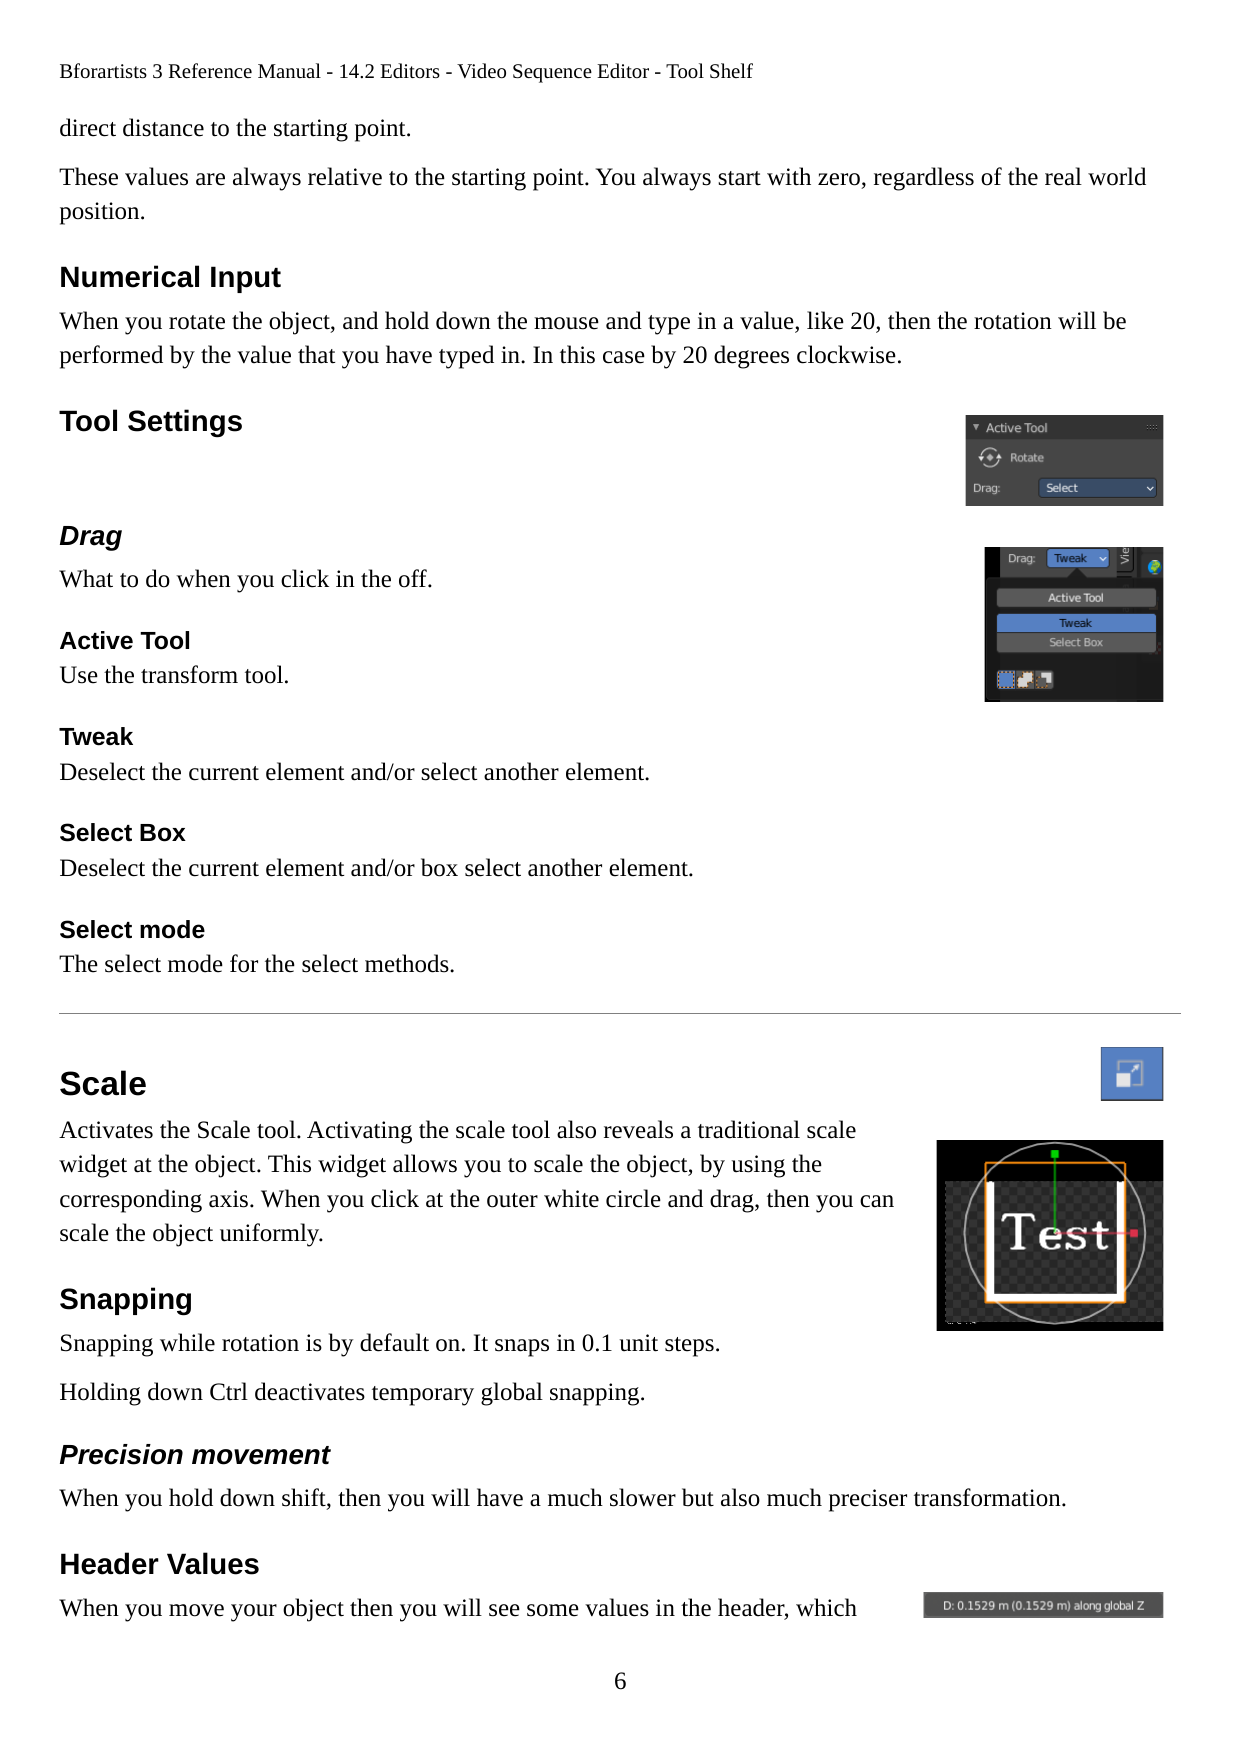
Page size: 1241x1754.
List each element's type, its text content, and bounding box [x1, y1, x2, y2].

subtitle Drag [59, 520, 1181, 552]
text direct distance to the starting point. [59, 113, 1181, 141]
text Deselect the current element and/or box select another element. [59, 853, 1181, 882]
picture [936, 1140, 1164, 1331]
text When you move your object then you will see some values in the header, which [59, 1593, 1181, 1622]
text Use the transform tool. [59, 661, 984, 689]
subtitle Snapping [59, 1282, 936, 1316]
text What to do when you click in the off. [59, 564, 984, 593]
text When you rotate the object, and hold down the mouse and type in a value, like 20, then the rotation will be performed by the value that you have typed in. In this case by 20 degrees clockwise. [59, 306, 1181, 369]
text These values are always relative to the starting point. You always start with zero, regardless of the real world position. [59, 162, 1181, 225]
text When you hold down shift, then you will have a much slower but also much preciser transformation. [59, 1483, 1181, 1512]
subtitle Active Tool [59, 626, 984, 654]
text [1164, 661, 1181, 689]
text Activates the Scale tool. Activating the scale tool also reveals a traditional scale widget at the object. This widget allows you to scale the object, by using the corresponding axis. When you click at the outer white circle and drag, then you can scale the object uniformly. [59, 1115, 1181, 1247]
subtitle [1164, 1282, 1181, 1316]
picture [984, 547, 1164, 702]
subtitle [1164, 626, 1181, 654]
subtitle Select mode [59, 915, 1181, 943]
text Holding down Ctrl deactivates temporary global snapping. [59, 1377, 1181, 1406]
picture [1100, 1047, 1164, 1101]
subtitle Select Box [59, 818, 1181, 847]
subtitle Tweak [59, 722, 1181, 751]
picture [923, 1592, 1164, 1618]
picture [965, 415, 1164, 506]
subtitle Numerical Input [59, 260, 1181, 293]
text The select mode for the select methods. [59, 949, 1181, 978]
subtitle Scale [59, 1064, 1181, 1102]
subtitle Precision movement [59, 1439, 1181, 1471]
text Deselect the current element and/or select another element. [59, 757, 1181, 786]
text Snapping while rotation is by default on. It snaps in 0.1 unit steps. [59, 1328, 1181, 1357]
subtitle Tool Settings [59, 404, 1181, 438]
subtitle Header Values [59, 1547, 1181, 1581]
